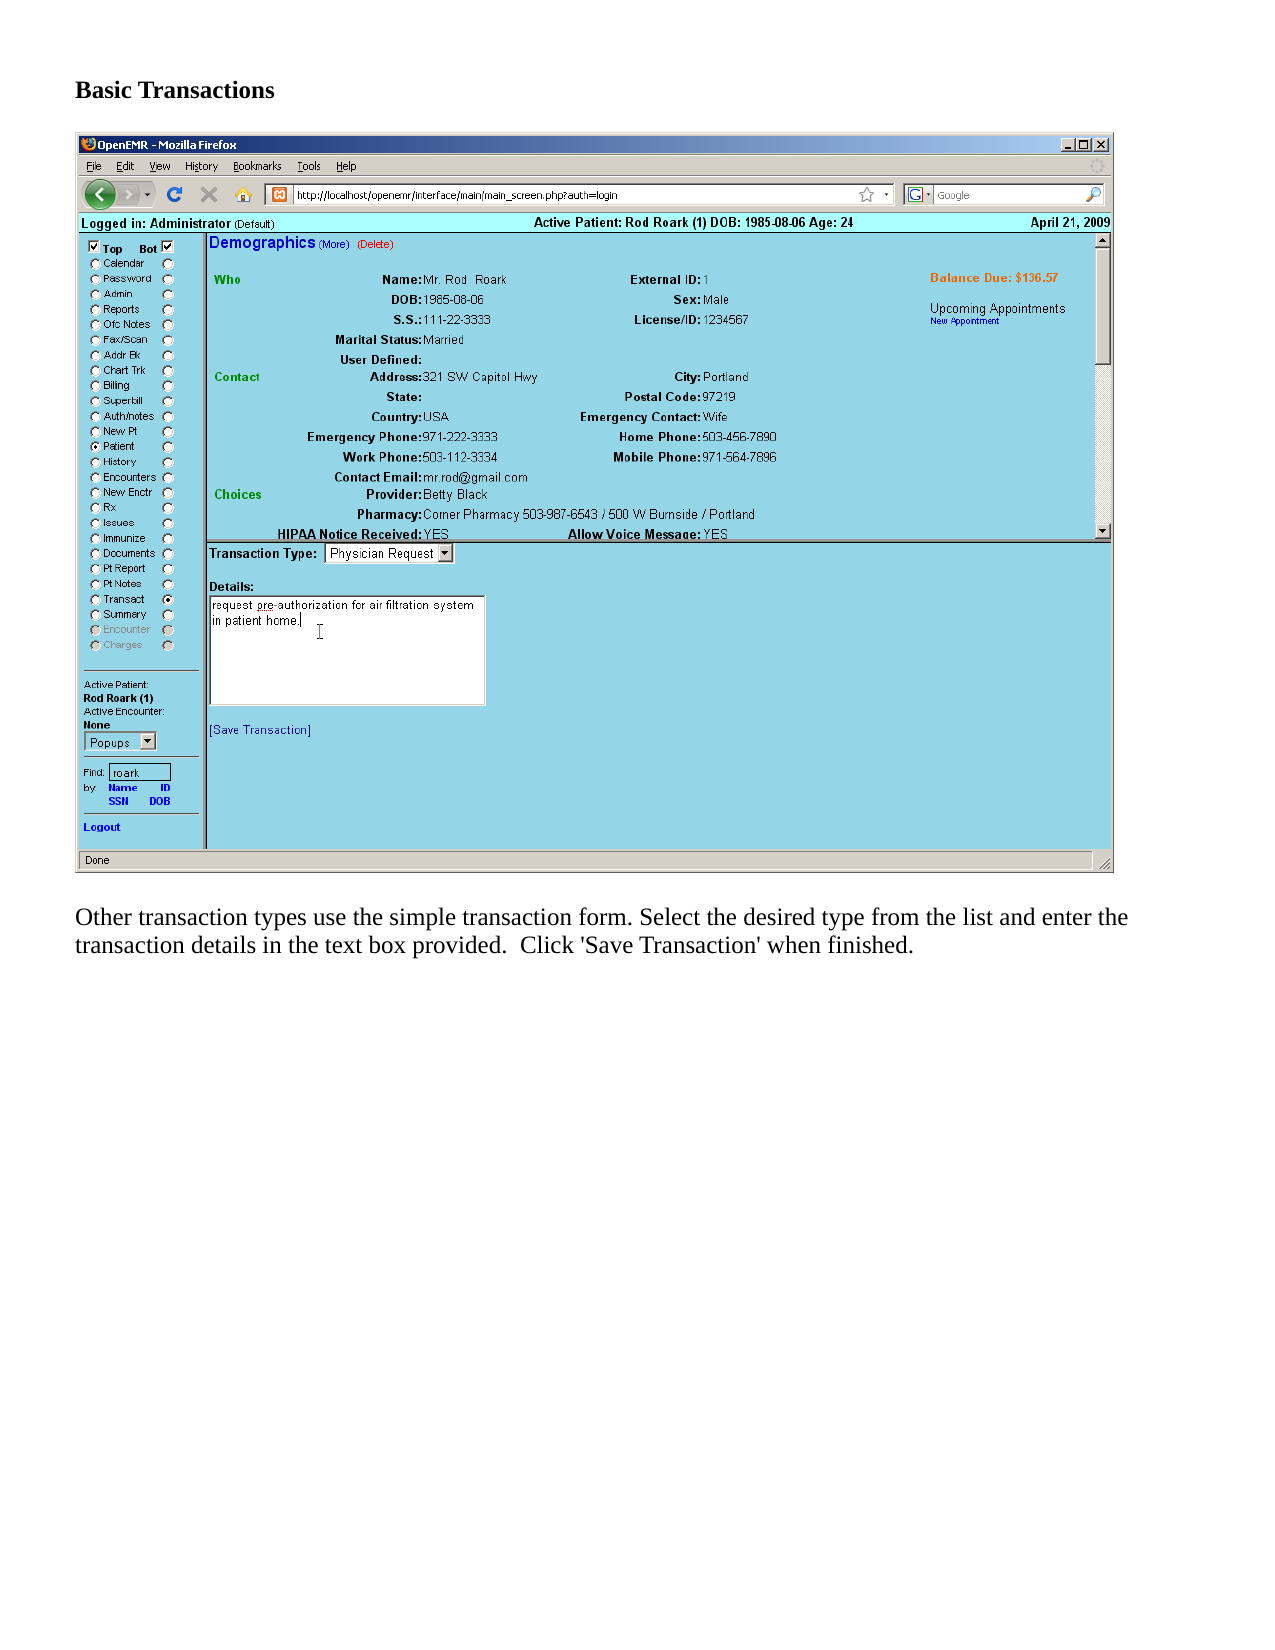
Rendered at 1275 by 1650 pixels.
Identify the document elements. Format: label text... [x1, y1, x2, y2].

text Basic Transactions [75, 75, 1200, 104]
picture [75, 132, 1114, 873]
text Other transaction types use the simple transaction form. Select the desired type from the list and enter the transaction details in the text box provided. Click 'Save Transaction' when finished. [75, 902, 1200, 959]
